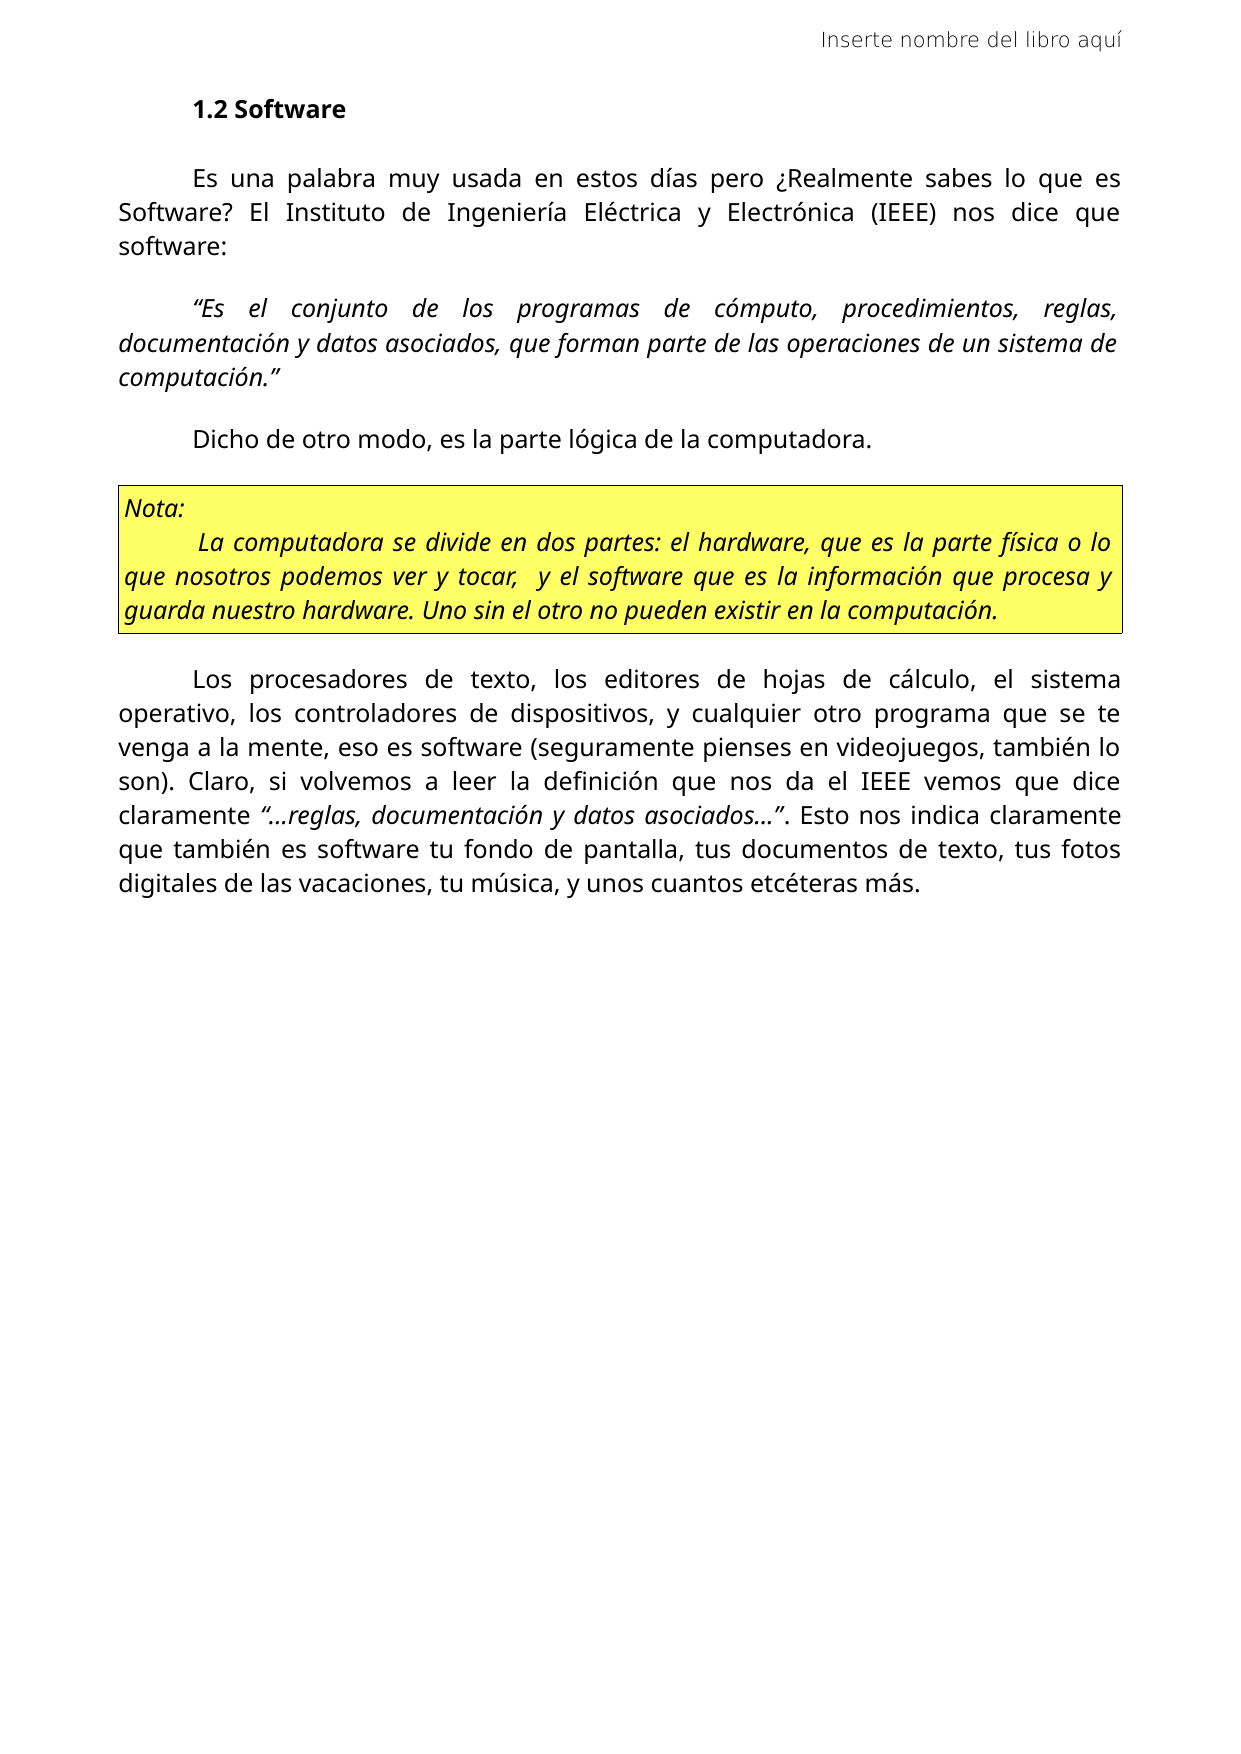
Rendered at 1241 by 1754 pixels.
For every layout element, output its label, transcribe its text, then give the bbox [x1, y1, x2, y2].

text “Es el conjunto de los programas de cómputo, procedimientos, reglas, documentación y datos asociados, que forman parte de las operaciones de un sistema de computación.” [118, 291, 1122, 393]
text Dicho de otro modo, es la parte lógica de la computadora. [118, 422, 1122, 456]
text 1.2 Software [118, 92, 1122, 126]
text Es una palabra muy usada en estos días pero ¿Realmente sabes lo que es Software? El Instituto de Ingeniería Eléctrica y Electrónica (IEEE) nos dice que software: [118, 160, 1122, 262]
text Los procesadores de texto, los editores de hojas de cálculo, el sistema operativo, los controladores de dispositivos, y cualquier otro programa que se te venga a la mente, eso es software (seguramente pienses en videojuegos, también lo son). Claro, si volvemos a leer la definición que nos da el IEEE vemos que dice claramente “...reglas, documentación y datos asociados...”. Esto nos indica claramente que también es software tu fondo de pantalla, tus documentos de texto, tus fotos digitales de las vacaciones, tu música, y unos cuantos etcéteras más. [118, 662, 1122, 900]
table_header Nota: La computadora se divide en dos partes: el hardware, que es la parte física o lo que nosotros podemos ver y tocar, y el software que es la información que procesa y guarda nuestro hardware. Uno sin el otro no pueden existir en la computación. [119, 486, 1122, 633]
